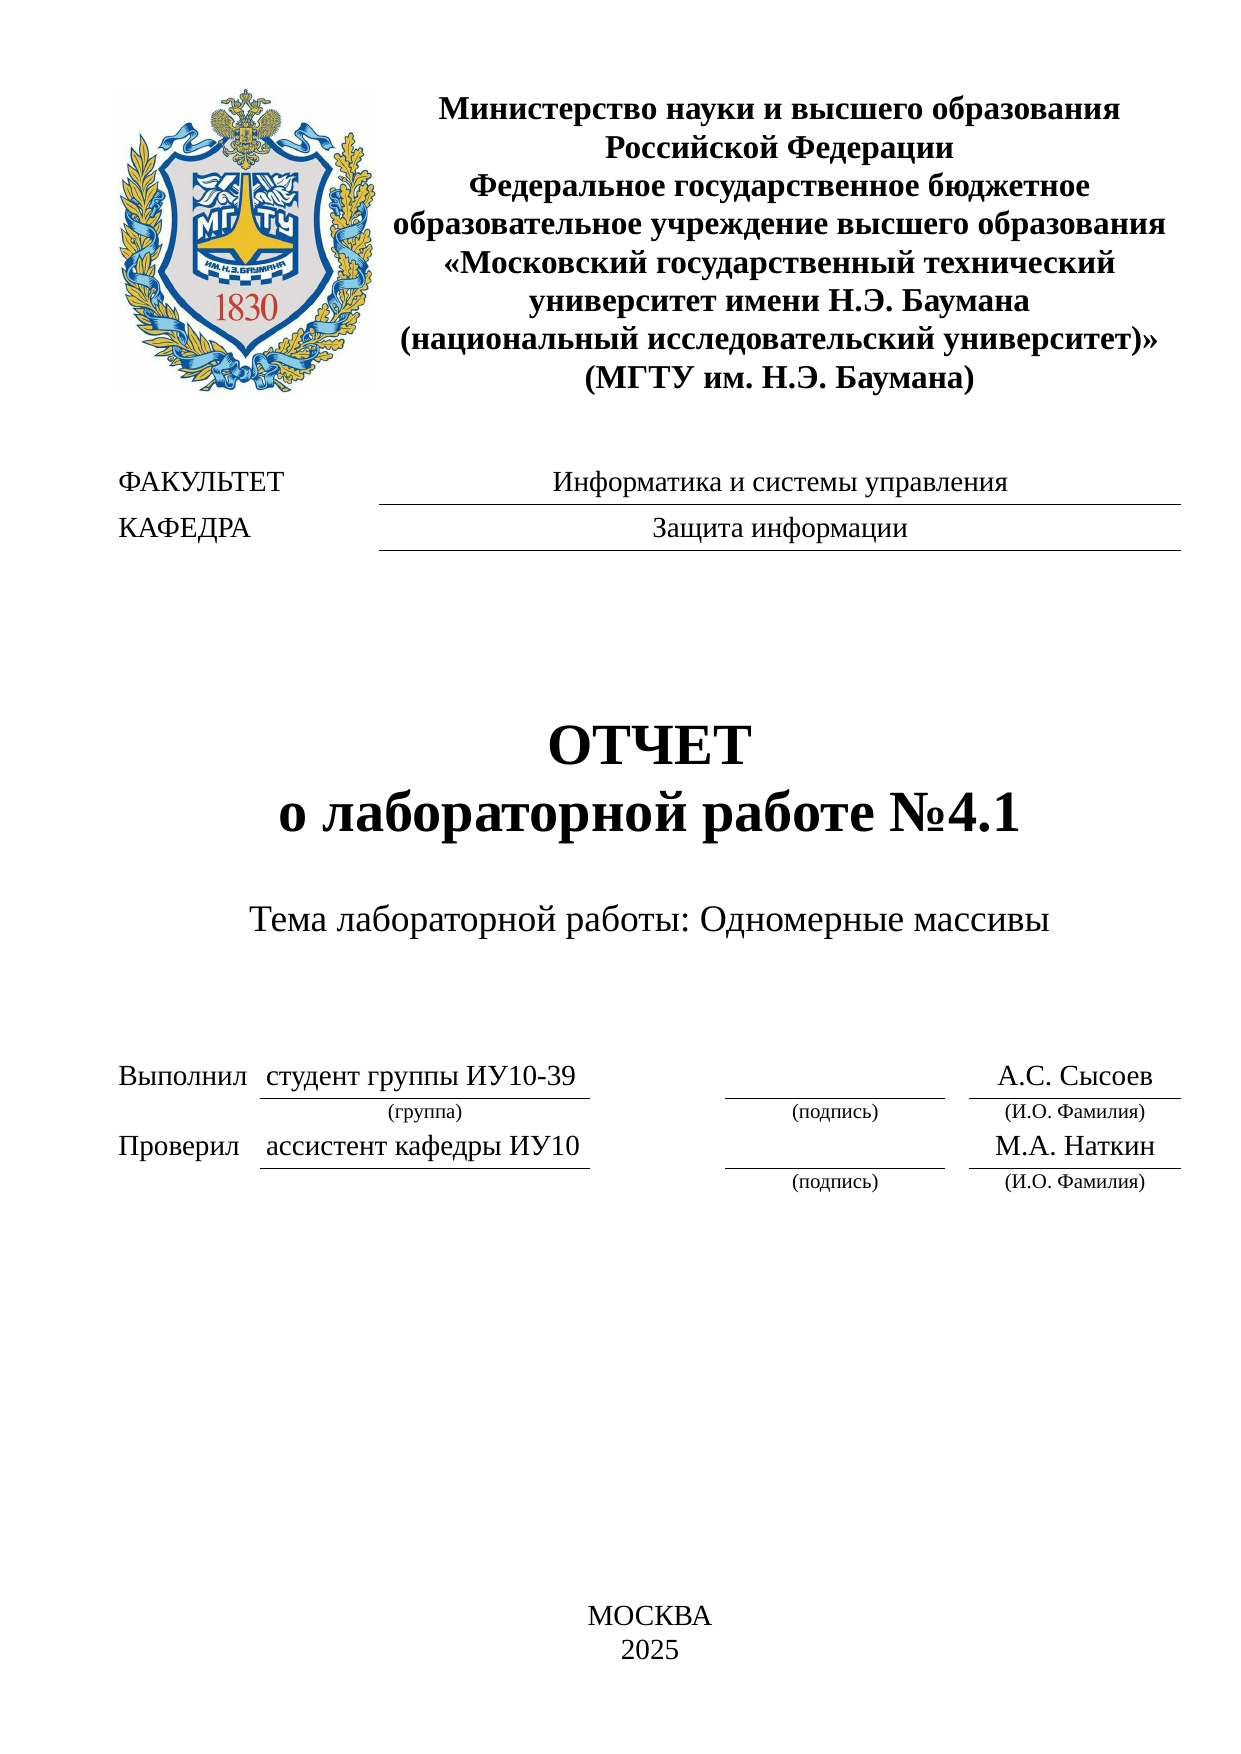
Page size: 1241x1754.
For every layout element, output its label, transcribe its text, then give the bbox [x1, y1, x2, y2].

table_header Выполнил [118, 1053, 260, 1098]
table_cell [945, 1168, 969, 1193]
table_cell (группа) [260, 1099, 589, 1123]
table_header Информатика и системы управления [379, 459, 1181, 504]
table_cell [590, 1098, 725, 1123]
table_header студент группы ИУ10-39 [260, 1053, 589, 1098]
table_cell Проверил [118, 1123, 260, 1168]
picture [118, 88, 376, 393]
subtitle Тема лабораторной работы: Одномерные массивы [118, 896, 1181, 939]
table_header ФАКУЛЬТЕТ [118, 459, 379, 504]
table_cell [945, 1098, 969, 1123]
table_cell ассистент кафедры ИУ10 [260, 1123, 589, 1168]
table_cell [260, 1169, 589, 1193]
table_cell (подпись) [725, 1169, 945, 1193]
table_cell Защита информации [379, 505, 1181, 550]
table_cell [590, 1168, 725, 1193]
table_cell [590, 1123, 725, 1168]
title ОТЧЕТ о лабораторной работе №4.1 [118, 710, 1181, 844]
table_cell КАФЕДРА [118, 504, 379, 550]
table_cell [118, 1098, 260, 1123]
table_header [725, 1053, 945, 1098]
table_header [590, 1053, 725, 1098]
table_cell [945, 1123, 969, 1168]
table_cell [725, 1123, 945, 1168]
table_cell М.А. Наткин [969, 1123, 1181, 1168]
table_cell (И.О. Фамилия) [969, 1169, 1181, 1193]
table_cell [118, 1168, 260, 1193]
table_cell (И.О. Фамилия) [969, 1099, 1181, 1123]
table_header А.С. Сысоев [969, 1053, 1181, 1098]
table_header [945, 1053, 969, 1098]
table_cell (подпись) [725, 1099, 945, 1123]
